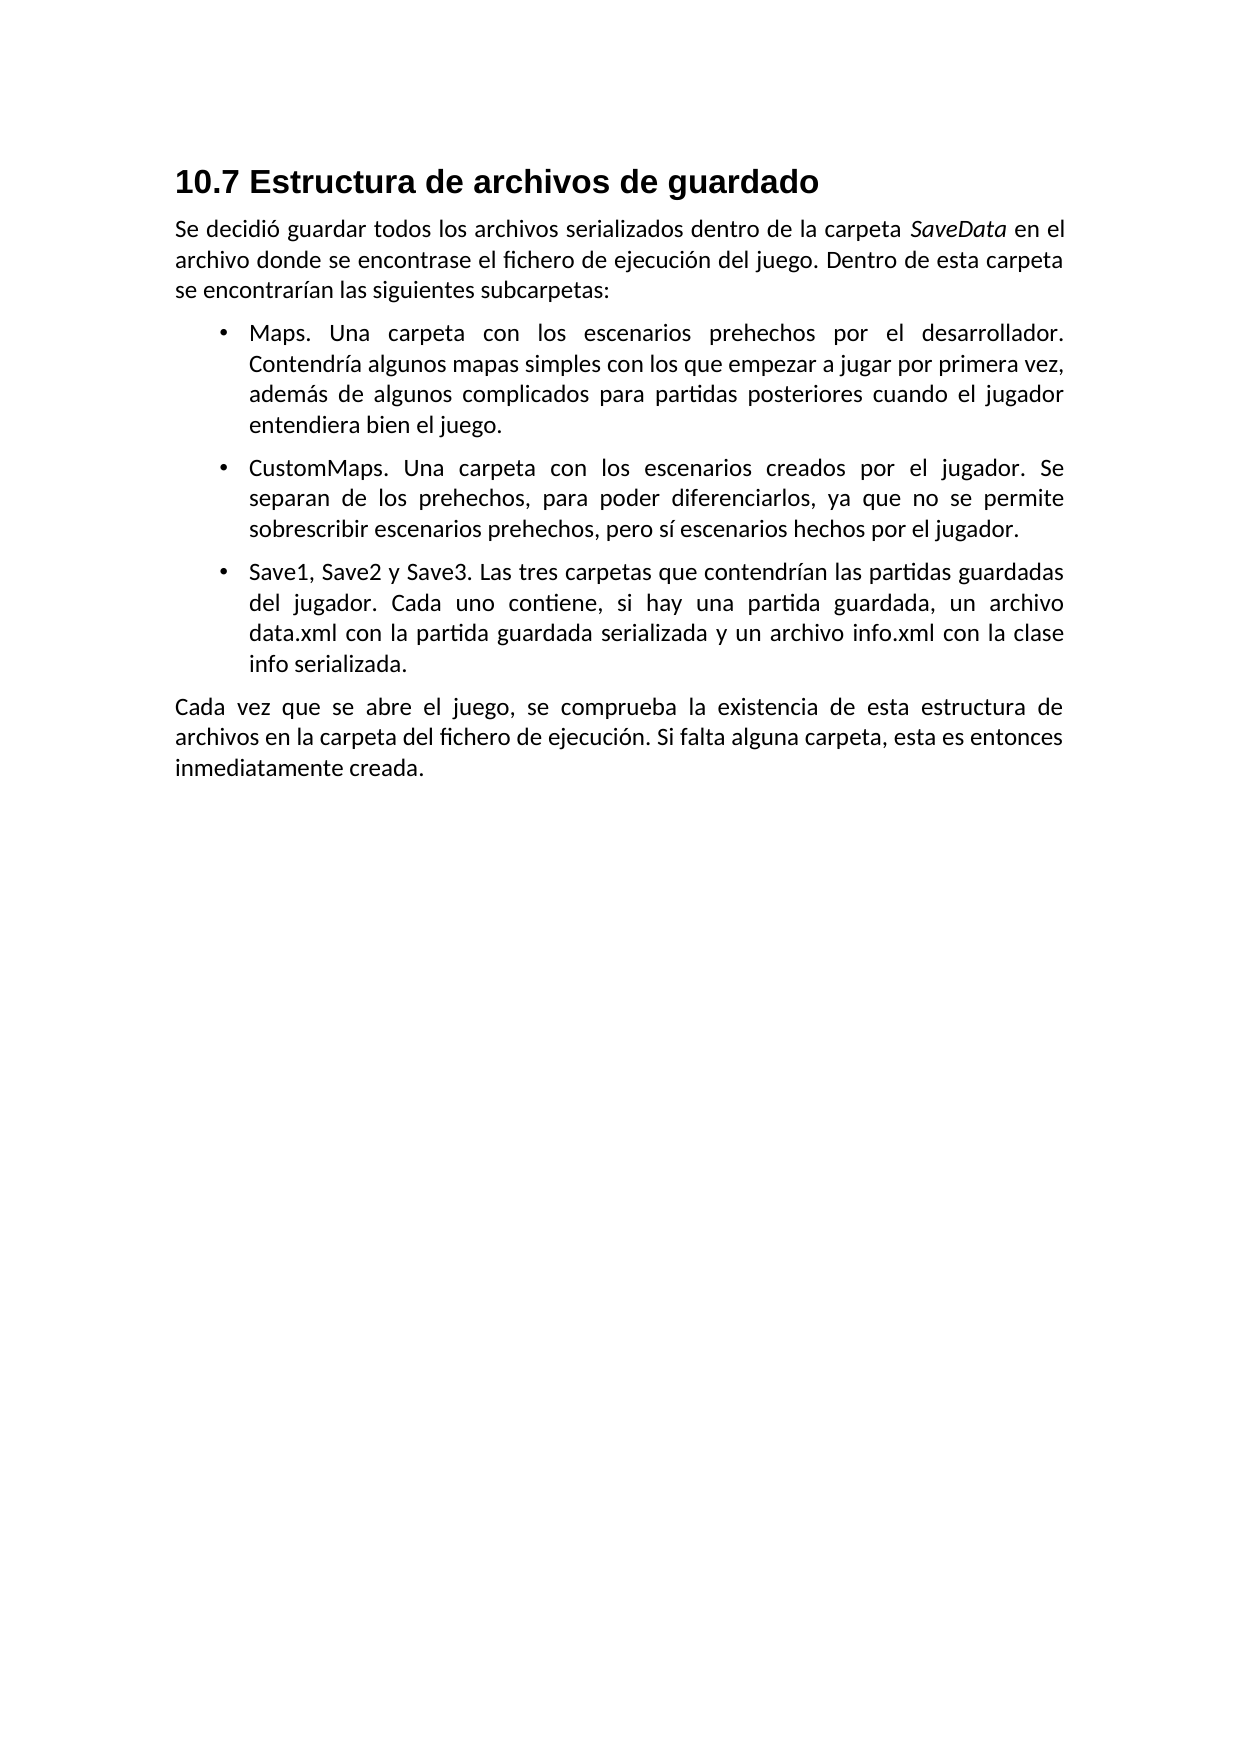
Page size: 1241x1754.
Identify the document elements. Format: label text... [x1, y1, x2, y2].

text Se decidió guardar todos los archivos serializados dentro de la carpeta SaveData en el archivo donde se encontrase el fichero de ejecución del juego. Dentro de esta carpeta se encontrarían las siguientes subcarpetas: [175, 213, 1065, 305]
list Save1, Save2 y Save3. Las tres carpetas que contendrían las partidas guardadas del jugador. Cada uno contiene, si hay una partida guardada, un archivo data.xml con la partida guardada serializada y un archivo info.xml con la clase info serializada. [219, 556, 1065, 678]
list CustomMaps. Una carpeta con los escenarios creados por el jugador. Se separan de los prehechos, para poder diferenciarlos, ya que no se permite sobrescribir escenarios prehechos, pero sí escenarios hechos por el jugador. [219, 452, 1065, 544]
text Cada vez que se abre el juego, se comprueba la existencia de esta estructura de archivos en la carpeta del fichero de ejecución. Si falta alguna carpeta, esta es entonces inmediatamente creada. [175, 691, 1065, 782]
subtitle Estructura de archivos de guardado [175, 162, 1065, 201]
list Maps. Una carpeta con los escenarios prehechos por el desarrollador. Contendría algunos mapas simples con los que empezar a jugar por primera vez, además de algunos complicados para partidas posteriores cuando el jugador entendiera bien el juego. [219, 317, 1065, 439]
